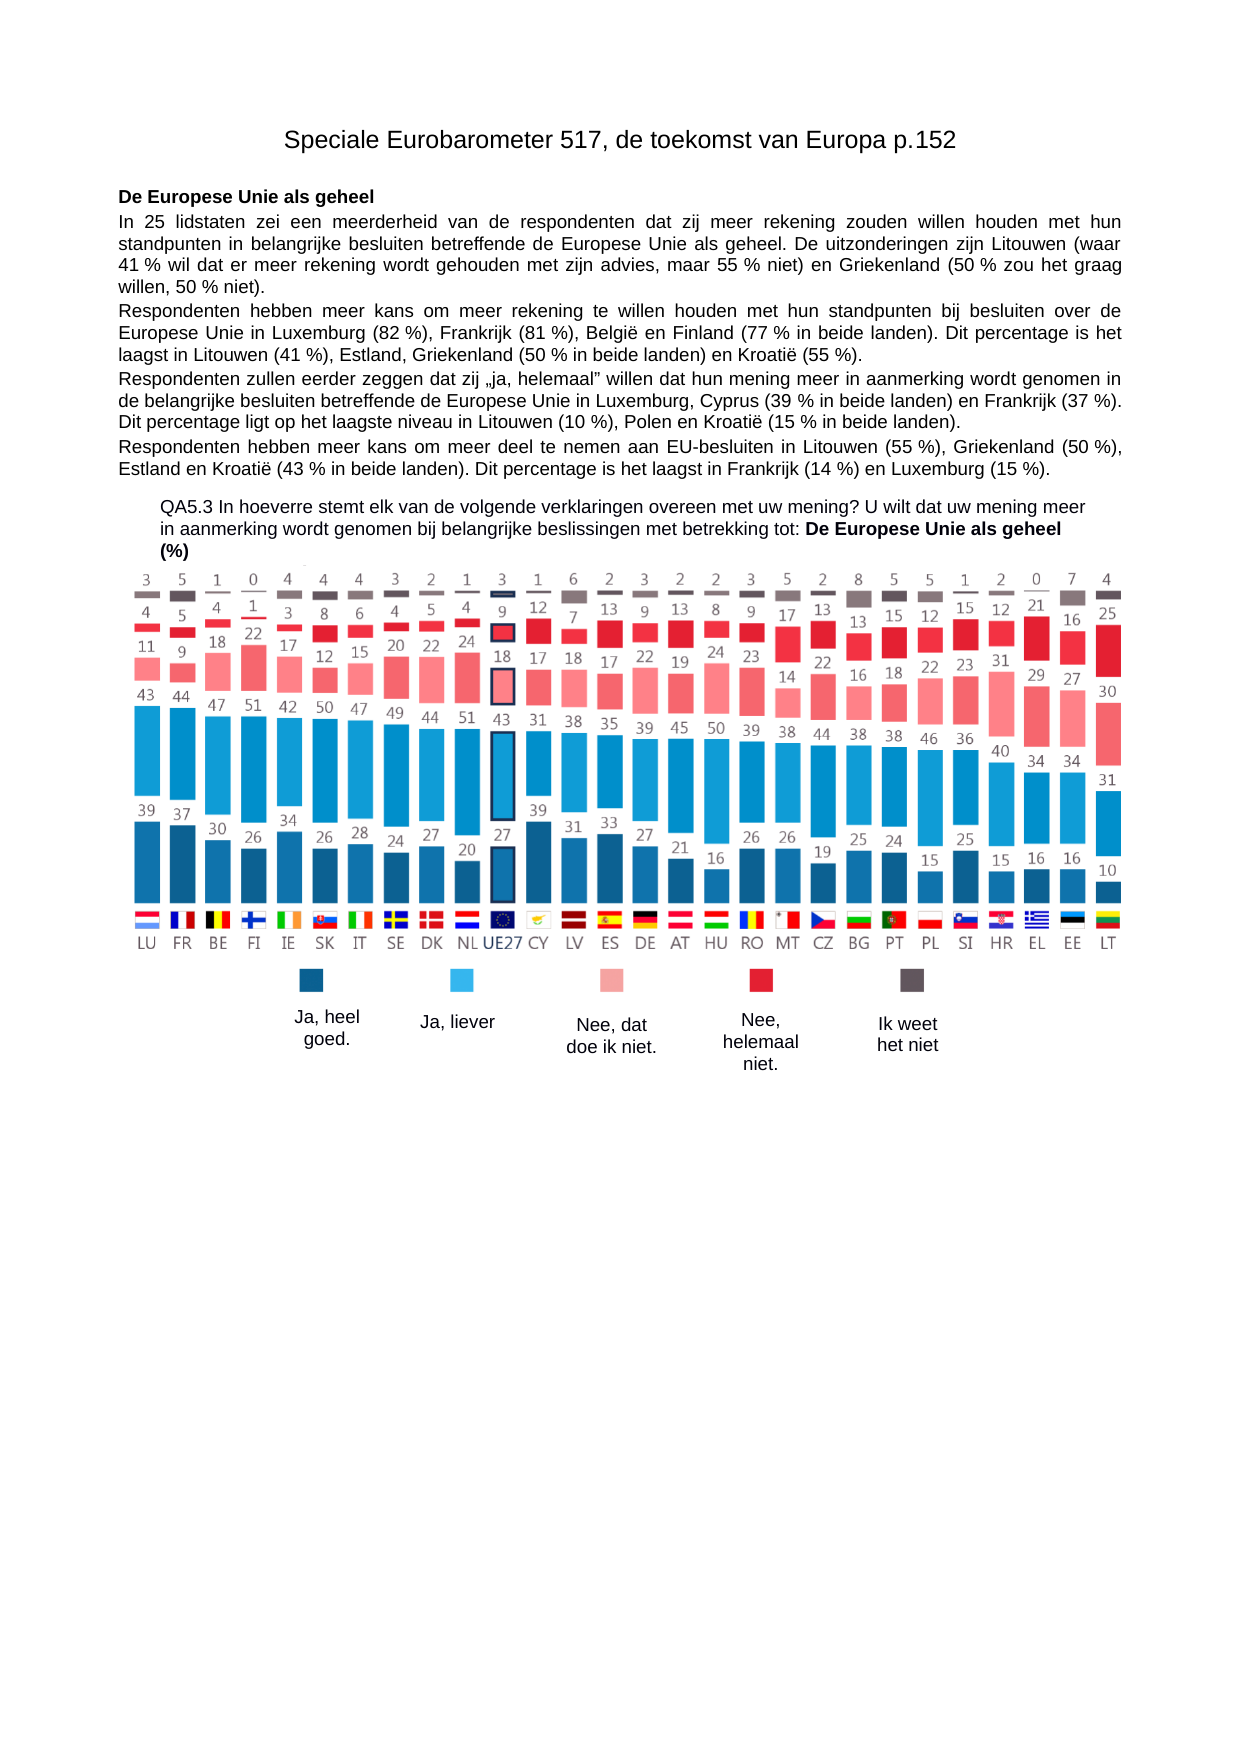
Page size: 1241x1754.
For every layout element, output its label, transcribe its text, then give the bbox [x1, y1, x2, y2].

text In 25 lidstaten zei een meerderheid van de respondenten dat zij meer rekening zouden willen houden met hun standpunten in belangrijke besluiten betreffende de Europese Unie als geheel. De uitzonderingen zijn Litouwen (waar 41 % wil dat er meer rekening wordt gehouden met zijn advies, maar 55 % niet) en Griekenland (50 % zou het graag willen, 50 % niet). [118, 211, 1122, 297]
text De Europese Unie als geheel [118, 186, 1122, 208]
text Respondenten hebben meer kans om meer rekening te willen houden met hun standpunten bij besluiten over de Europese Unie in Luxemburg (82 %), Frankrijk (81 %), België en Finland (77 % in beide landen). Dit percentage is het laagst in Litouwen (41 %), Estland, Griekenland (50 % in beide landen) en Kroatië (55 %). [118, 300, 1122, 365]
picture [123, 565, 1135, 997]
text Respondenten hebben meer kans om meer deel te nemen aan EU-besluiten in Litouwen (55 %), Griekenland (50 %), Estland en Kroatië (43 % in beide landen). Dit percentage is het laagst in Frankrijk (14 %) en Luxemburg (15 %). [118, 436, 1122, 479]
text Respondenten zullen eerder zeggen dat zij „ja, helemaal” willen dat hun mening meer in aanmerking wordt genomen in de belangrijke besluiten betreffende de Europese Unie in Luxemburg, Cyprus (39 % in beide landen) en Frankrijk (37 %). Dit percentage ligt op het laagste niveau in Litouwen (10 %), Polen en Kroatië (15 % in beide landen). [118, 368, 1122, 433]
